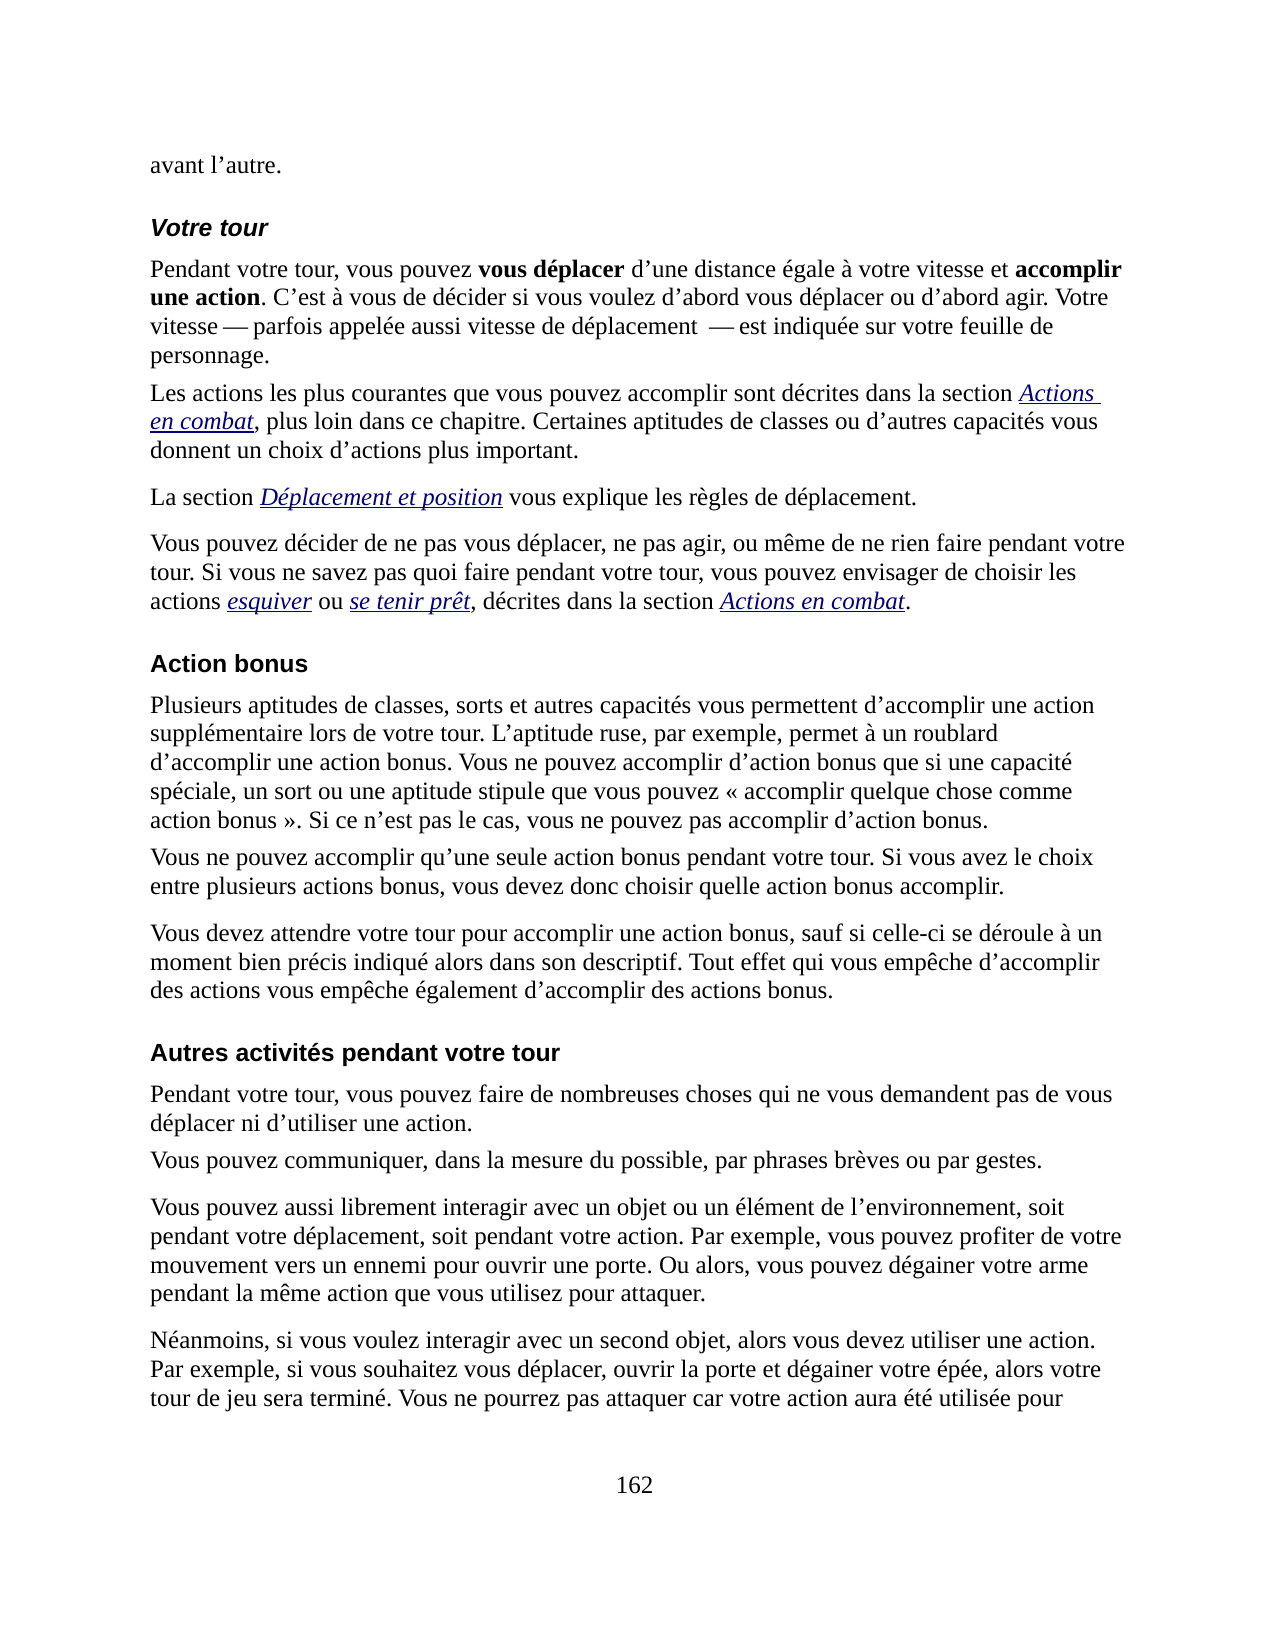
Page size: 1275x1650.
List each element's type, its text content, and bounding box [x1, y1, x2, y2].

subtitle Action bonus [150, 649, 1125, 677]
text Les actions les plus courantes que vous pouvez accomplir sont décrites dans la section Actions en combat, plus loin dans ce chapitre. Certaines aptitudes de classes ou d’autres capacités vous donnent un choix d’actions plus important. [150, 378, 1125, 464]
text Pendant votre tour, vous pouvez faire de nombreuses choses qui ne vous demandent pas de vous déplacer ni d’utiliser une action. [150, 1079, 1125, 1137]
text La section Déplacement et position vous explique les règles de déplacement. [150, 482, 1125, 511]
subtitle Autres activités pendant votre tour [150, 1038, 1125, 1067]
text avant l’autre. [150, 150, 1125, 179]
text Vous pouvez aussi librement interagir avec un objet ou un élément de l’environnement, soit pendant votre déplacement, soit pendant votre action. Par exemple, vous pouvez profiter de votre mouvement vers un ennemi pour ouvrir une porte. Ou alors, vous pouvez dégainer votre arme pendant la même action que vous utilisez pour attaquer. [150, 1192, 1125, 1307]
subtitle Votre tour [150, 213, 1125, 241]
text Vous pouvez décider de ne pas vous déplacer, ne pas agir, ou même de ne rien faire pendant votre tour. Si vous ne savez pas quoi faire pendant votre tour, vous pouvez envisager de choisir les actions esquiver ou se tenir prêt, décrites dans la section Actions en combat. [150, 528, 1125, 615]
text Plusieurs aptitudes de classes, sorts et autres capacités vous permettent d’accomplir une action supplémentaire lors de votre tour. L’aptitude ruse, par exemple, permet à un roublard d’accomplir une action bonus. Vous ne pouvez accomplir d’action bonus que si une capacité spéciale, un sort ou une aptitude stipule que vous pouvez « accomplir quelque chose comme action bonus ». Si ce n’est pas le cas, vous ne pouvez pas accomplir d’action bonus. [150, 690, 1125, 833]
text Vous pouvez communiquer, dans la mesure du possible, par phrases brèves ou par gestes. [150, 1146, 1125, 1174]
text Pendant votre tour, vous pouvez vous déplacer d’une distance égale à votre vitesse et accomplir une action. C’est à vous de décider si vous voulez d’abord vous déplacer ou d’abord agir. Votre vitesse — parfois appelée aussi vitesse de déplacement — est indiquée sur votre feuille de personnage. [150, 254, 1125, 369]
text Vous ne pouvez accomplir qu’une seule action bonus pendant votre tour. Si vous avez le choix entre plusieurs actions bonus, vous devez donc choisir quelle action bonus accomplir. [150, 842, 1125, 900]
text Néanmoins, si vous voulez interagir avec un second objet, alors vous devez utiliser une action. Par exemple, si vous souhaitez vous déplacer, ouvrir la porte et dégainer votre épée, alors votre tour de jeu sera terminé. Vous ne pourrez pas attaquer car votre action aura été utilisée pour [150, 1325, 1125, 1411]
text Vous devez attendre votre tour pour accomplir une action bonus, sauf si celle-ci se déroule à un moment bien précis indiqué alors dans son descriptif. Tout effet qui vous empêche d’accomplir des actions vous empêche également d’accomplir des actions bonus. [150, 918, 1125, 1004]
